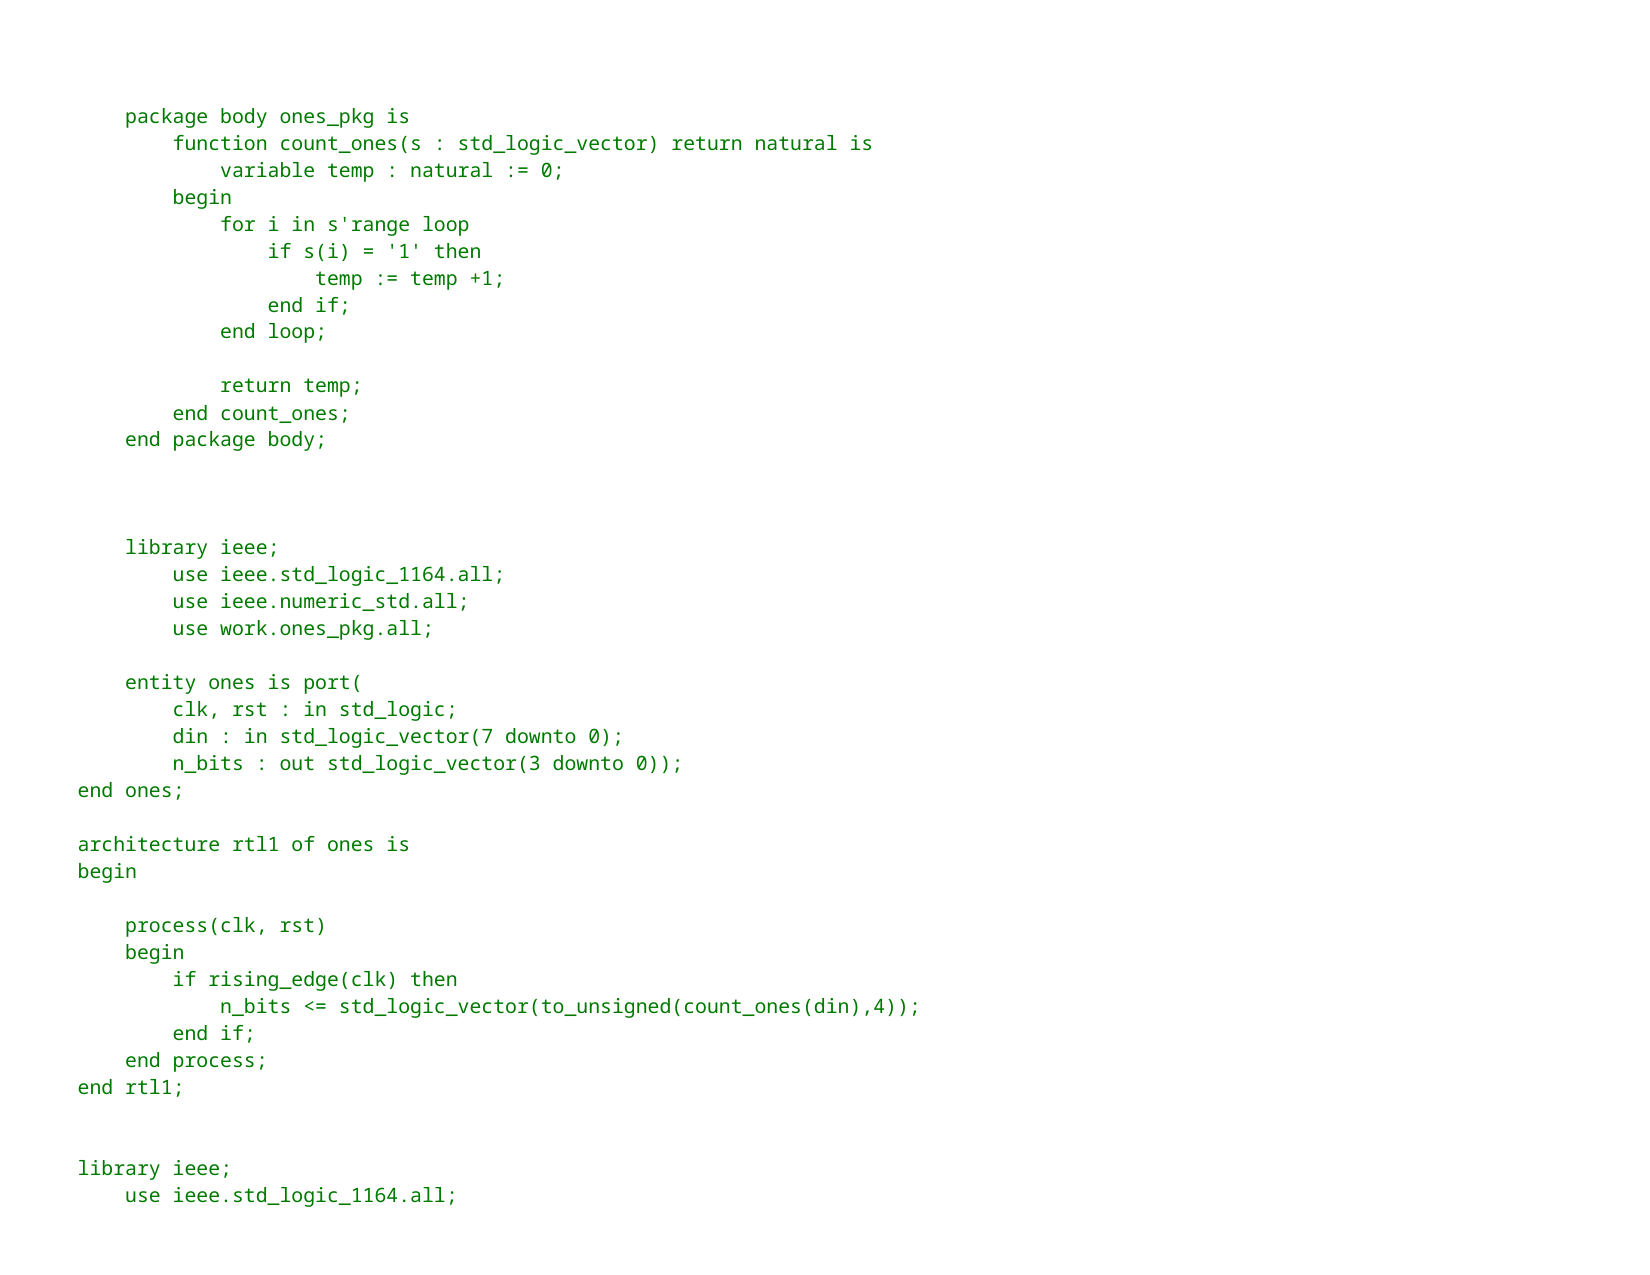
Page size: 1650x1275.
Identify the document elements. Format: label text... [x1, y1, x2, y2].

text end count_ones; [30, 399, 1620, 426]
text use ieee.std_logic_1164.all; [30, 561, 1620, 588]
text end process; [30, 1046, 1620, 1073]
text if s(i) = '1' then [30, 237, 1620, 264]
text library ieee; [30, 1154, 1620, 1181]
text begin [30, 857, 1620, 884]
text if rising_edge(clk) then [30, 965, 1620, 992]
text return temp; [30, 372, 1620, 399]
text end ones; [30, 776, 1620, 803]
text entity ones is port( [30, 668, 1620, 696]
text end if; [30, 291, 1620, 318]
text end loop; [30, 318, 1620, 345]
text function count_ones(s : std_logic_vector) return natural is [30, 129, 1620, 156]
text package body ones_pkg is [30, 102, 1620, 129]
text n_bits : out std_logic_vector(3 downto 0)); [30, 749, 1620, 776]
text end rtl1; [30, 1073, 1620, 1100]
text end package body; [30, 426, 1620, 453]
text n_bits <= std_logic_vector(to_unsigned(count_ones(din),4)); [30, 992, 1620, 1019]
text variable temp : natural := 0; [30, 156, 1620, 183]
text process(clk, rst) [30, 911, 1620, 938]
text use ieee.std_logic_1164.all; [30, 1181, 1620, 1208]
text din : in std_logic_vector(7 downto 0); [30, 722, 1620, 749]
text begin [30, 183, 1620, 210]
text temp := temp +1; [30, 264, 1620, 291]
text end if; [30, 1019, 1620, 1046]
text for i in s'range loop [30, 210, 1620, 237]
text use ieee.numeric_std.all; [30, 588, 1620, 614]
text architecture rtl1 of ones is [30, 830, 1620, 857]
text library ieee; [30, 534, 1620, 561]
text begin [30, 938, 1620, 965]
text clk, rst : in std_logic; [30, 696, 1620, 722]
text use work.ones_pkg.all; [30, 614, 1620, 642]
